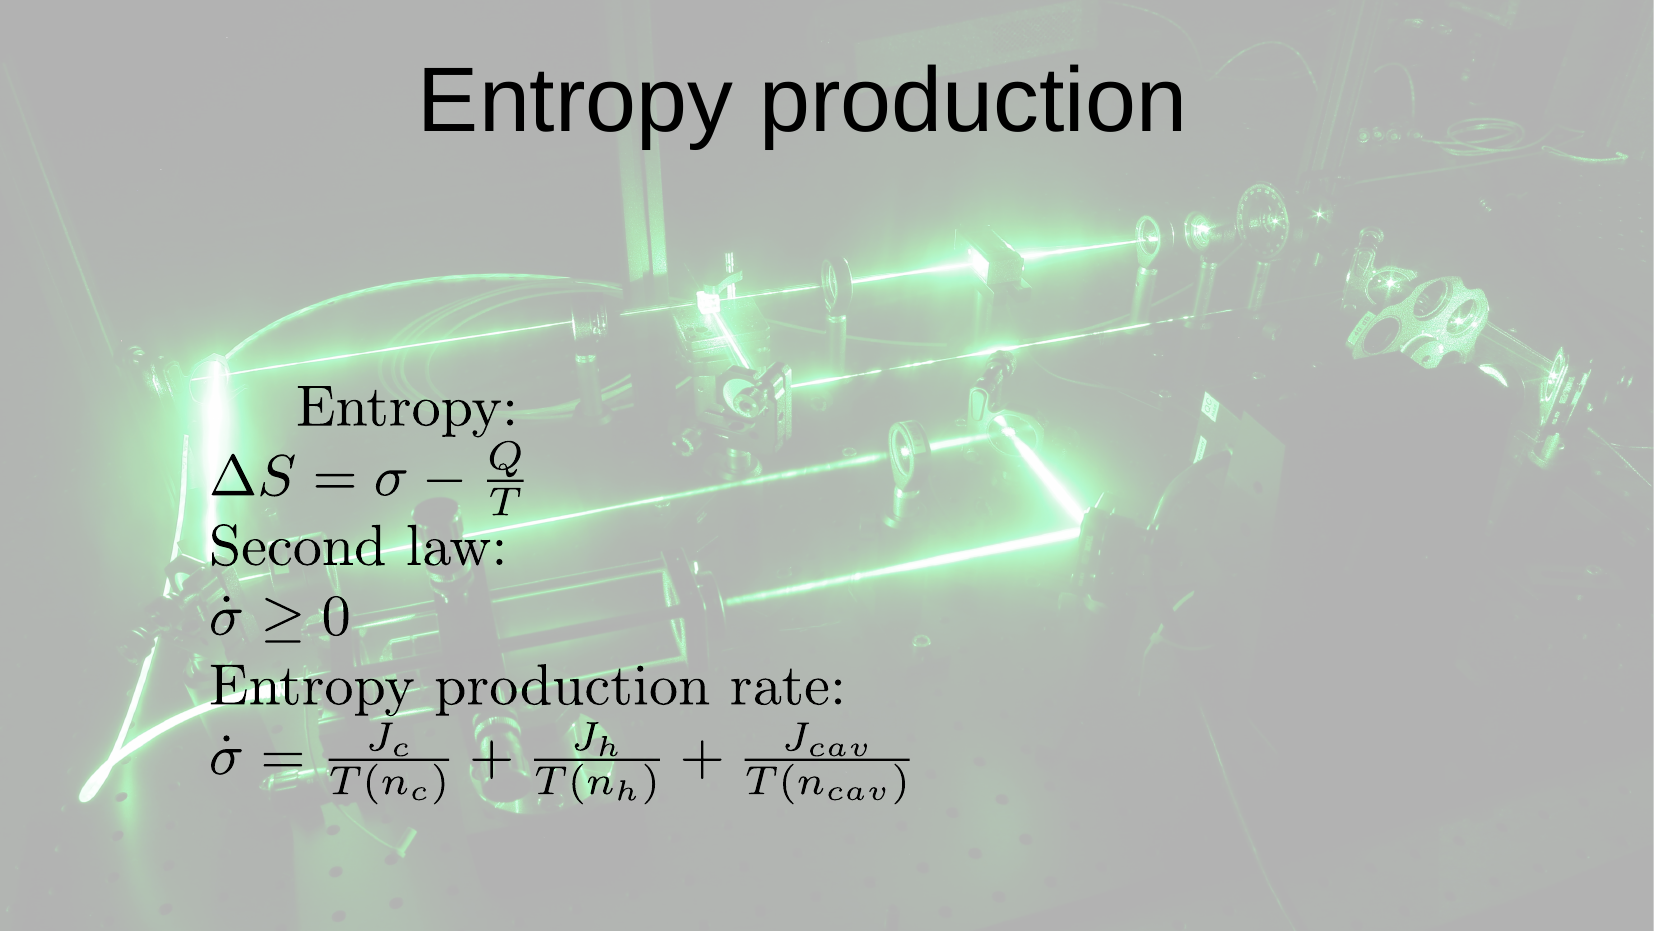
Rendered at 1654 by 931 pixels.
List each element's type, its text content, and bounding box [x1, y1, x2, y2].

picture [206, 383, 912, 807]
title Entropy production [59, 21, 1548, 178]
